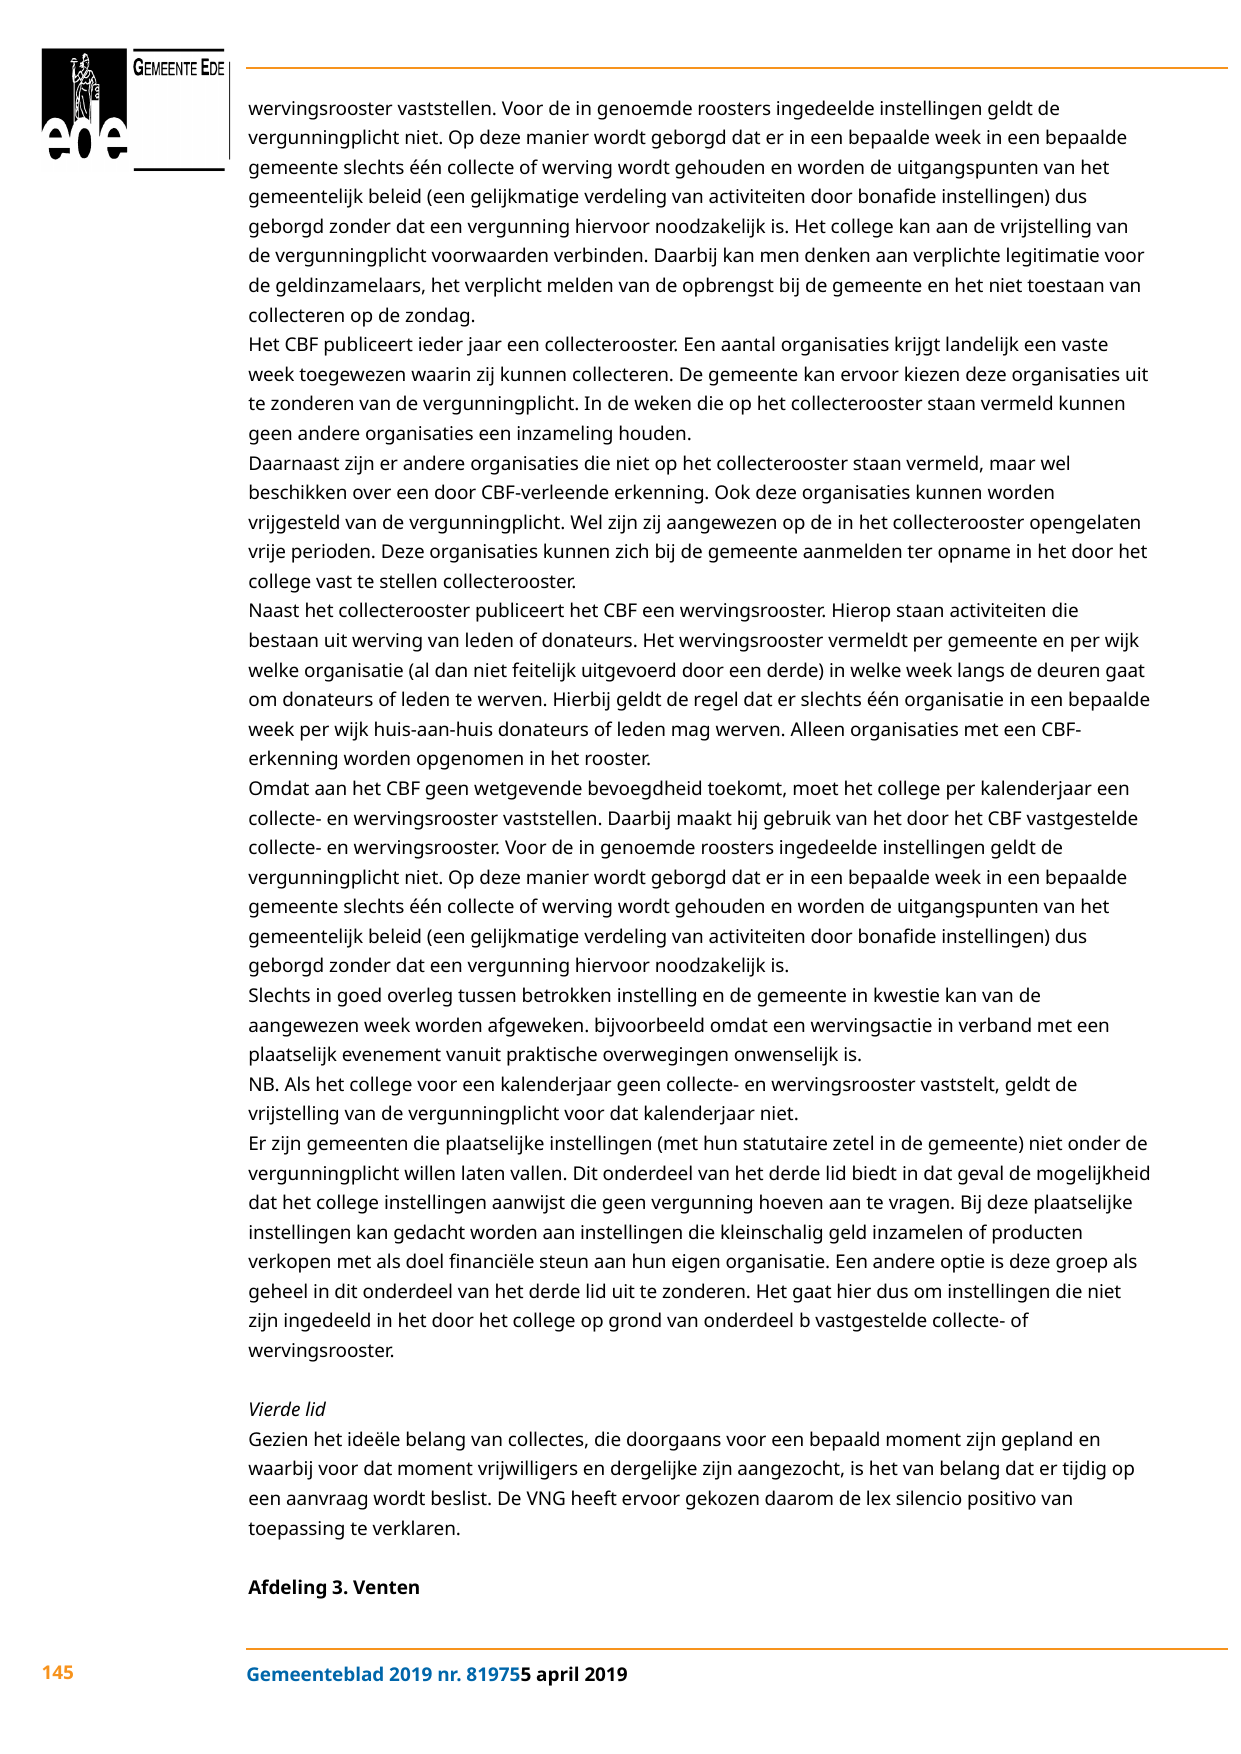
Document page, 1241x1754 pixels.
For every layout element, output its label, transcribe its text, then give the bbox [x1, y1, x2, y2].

text Naast het collecterooster publiceert het CBF een wervingsrooster. Hierop staan activiteiten die bestaan uit werving van leden of donateurs. Het wervingsrooster vermeldt per gemeente en per wijk welke organisatie (al dan niet feitelijk uitgevoerd door een derde) in welke week langs de deuren gaat om donateurs of leden te werven. Hierbij geldt de regel dat er slechts één organisatie in een bepaalde week per wijk huis-aan-huis donateurs of leden mag werven. Alleen organisaties met een CBF-erkenning worden opgenomen in het rooster. [248, 598, 1152, 771]
text Omdat aan het CBF geen wetgevende bevoegdheid toekomt, moet het college per kalenderjaar een collecte- en wervingsrooster vaststellen. Daarbij maakt hij gebruik van het door het CBF vastgestelde collecte- en wervingsrooster. Voor de in genoemde roosters ingedeelde instellingen geldt de vergunningplicht niet. Op deze manier wordt geborgd dat er in een bepaalde week in een bepaalde gemeente slechts één collecte of werving wordt gehouden en worden de uitgangspunten van het gemeentelijk beleid (een gelijkmatige verdeling van activiteiten door bonafide instellingen) dus geborgd zonder dat een vergunning hiervoor noodzakelijk is. [248, 775, 1152, 978]
text Afdeling 3. Venten [248, 1574, 1152, 1600]
text Daarnaast zijn er andere organisaties die niet op het collecterooster staan vermeld, maar wel beschikken over een door CBF-verleende erkenning. Ook deze organisaties kunnen worden vrijgesteld van de vergunningplicht. Wel zijn zij aangewezen op de in het collecterooster opengelaten vrije perioden. Deze organisaties kunnen zich bij de gemeente aanmelden ter opname in het door het college vast te stellen collecterooster. [248, 450, 1152, 594]
text Er zijn gemeenten die plaatselijke instellingen (met hun statutaire zetel in de gemeente) niet onder de vergunningplicht willen laten vallen. Dit onderdeel van het derde lid biedt in dat geval de mogelijkheid dat het college instellingen aanwijst die geen vergunning hoeven aan te vragen. Bij deze plaatselijke instellingen kan gedacht worden aan instellingen die kleinschalig geld inzamelen of producten verkopen met als doel financiële steun aan hun eigen organisatie. Een andere optie is deze groep als geheel in dit onderdeel van het derde lid uit te zonderen. Het gaat hier dus om instellingen die niet zijn ingedeeld in het door het college op grond van onderdeel b vastgestelde collecte- of wervingsrooster. [248, 1130, 1152, 1363]
text Slechts in goed overleg tussen betrokken instelling en de gemeente in kwestie kan van de aangewezen week worden afgeweken. bijvoorbeeld omdat een wervingsactie in verband met een plaatselijk evenement vanuit praktische overwegingen onwenselijk is. [248, 982, 1152, 1067]
text wervingsrooster vaststellen. Voor de in genoemde roosters ingedeelde instellingen geldt de vergunningplicht niet. Op deze manier wordt geborgd dat er in een bepaalde week in een bepaalde gemeente slechts één collecte of werving wordt gehouden en worden de uitgangspunten van het gemeentelijk beleid (een gelijkmatige verdeling van activiteiten door bonafide instellingen) dus geborgd zonder dat een vergunning hiervoor noodzakelijk is. Het college kan aan de vrijstelling van de vergunningplicht voorwaarden verbinden. Daarbij kan men denken aan verplichte legitimatie voor de geldinzamelaars, het verplicht melden van de opbrengst bij de gemeente en het niet toestaan van collecteren op de zondag. [248, 95, 1152, 328]
text Gezien het ideële belang van collectes, die doorgaans voor een bepaald moment zijn gepland en waarbij voor dat moment vrijwilligers en dergelijke zijn aangezocht, is het van belang dat er tijdig op een aanvraag wordt beslist. De VNG heeft ervoor gekozen daarom de lex silencio positivo van toepassing te verklaren. [248, 1426, 1152, 1541]
picture [41, 47, 231, 172]
text Het CBF publiceert ieder jaar een collecterooster. Een aantal organisaties krijgt landelijk een vaste week toegewezen waarin zij kunnen collecteren. De gemeente kan ervoor kiezen deze organisaties uit te zonderen van de vergunningplicht. In de weken die op het collecterooster staan vermeld kunnen geen andere organisaties een inzameling houden. [248, 331, 1152, 446]
text Vierde lid [248, 1396, 1152, 1422]
text NB. Als het college voor een kalenderjaar geen collecte- en wervingsrooster vaststelt, geldt de vrijstelling van de vergunningplicht voor dat kalenderjaar niet. [248, 1071, 1152, 1126]
